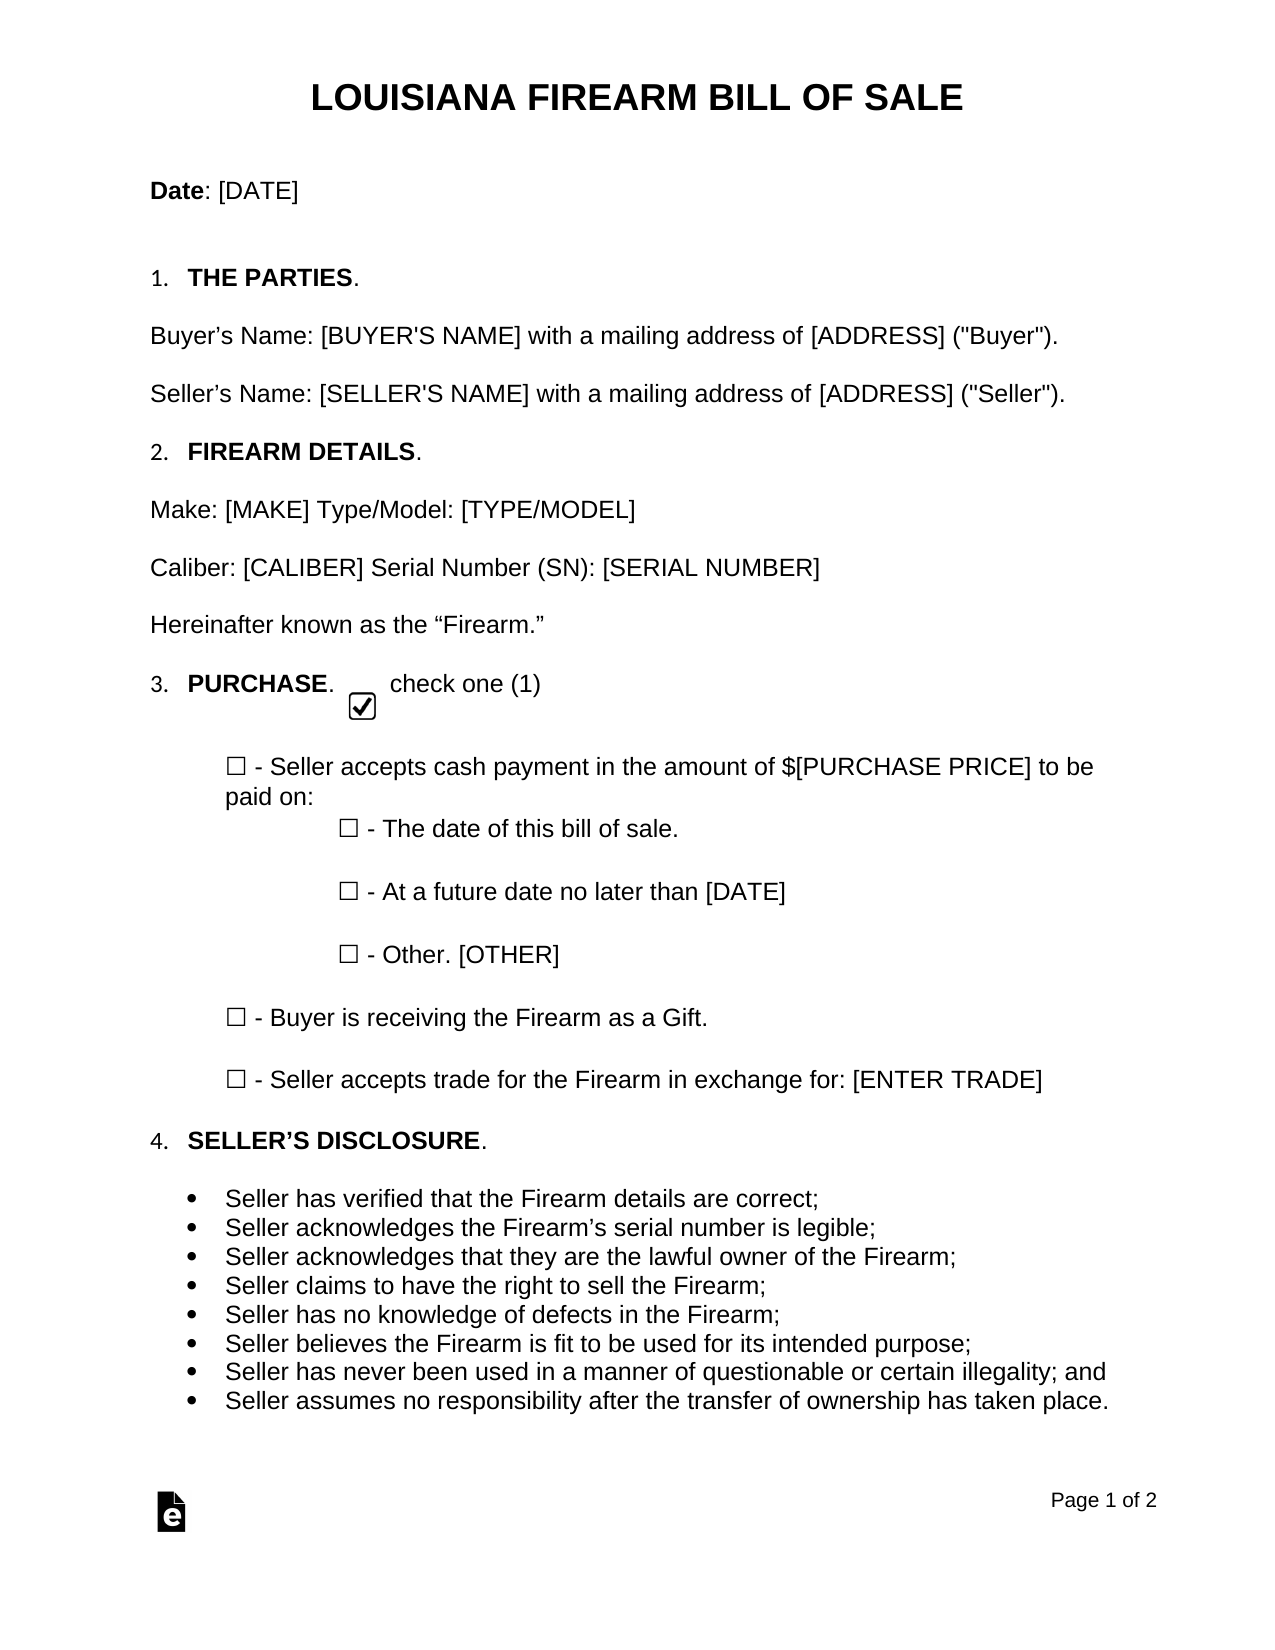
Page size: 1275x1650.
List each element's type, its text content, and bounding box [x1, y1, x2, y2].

list Seller claims to have the right to sell the Firearm; [187, 1271, 1125, 1300]
text Hereinafter known as the “Firearm.” [150, 610, 1125, 639]
list Seller has verified that the Firearm details are correct; [187, 1184, 1125, 1213]
list Buyer’s Name: [BUYER'S NAME] with a mailing address of [ADDRESS] ("Buyer"). [150, 321, 1125, 350]
list FIREARM DETAILS. [150, 436, 1125, 467]
text ☐ - The date of this bill of sale. [337, 811, 1125, 845]
list Seller assumes no responsibility after the transfer of ownership has taken place. [187, 1386, 1125, 1415]
text ☐ - Seller accepts cash payment in the amount of $[PURCHASE PRICE] to be paid on: [225, 748, 1125, 811]
text ☐ - Other. [OTHER] [337, 937, 1125, 971]
list Seller acknowledges that they are the lawful owner of the Firearm; [187, 1242, 1125, 1271]
list SELLER’S DISCLOSURE. [150, 1125, 1125, 1156]
list Seller’s Name: [SELLER'S NAME] with a mailing address of [ADDRESS] ("Seller"). [150, 379, 1125, 407]
text ☐ - At a future date no later than [DATE] [337, 874, 1125, 908]
text Caliber: [CALIBER] Serial Number (SN): [SERIAL NUMBER] [150, 553, 1125, 582]
list PURCHASE. check one (1) [150, 668, 1125, 719]
list Seller has no knowledge of defects in the Firearm; [187, 1300, 1125, 1328]
text ☐ - Seller accepts trade for the Firearm in exchange for: [ENTER TRADE] [225, 1062, 1125, 1096]
text Date: [DATE] [150, 176, 1125, 204]
list Seller acknowledges the Firearm’s serial number is legible; [187, 1213, 1125, 1242]
list Seller has never been used in a manner of questionable or certain illegality; and [187, 1357, 1125, 1386]
text ☐ - Buyer is receiving the Firearm as a Gift. [225, 999, 1125, 1033]
text LOUISIANA FIREARM BILL OF SALE [150, 75, 1125, 118]
text Make: [MAKE] Type/Model: [TYPE/MODEL] [150, 495, 1125, 524]
list Seller believes the Firearm is fit to be used for its intended purpose; [187, 1328, 1125, 1357]
list THE PARTIES. [150, 262, 1125, 292]
